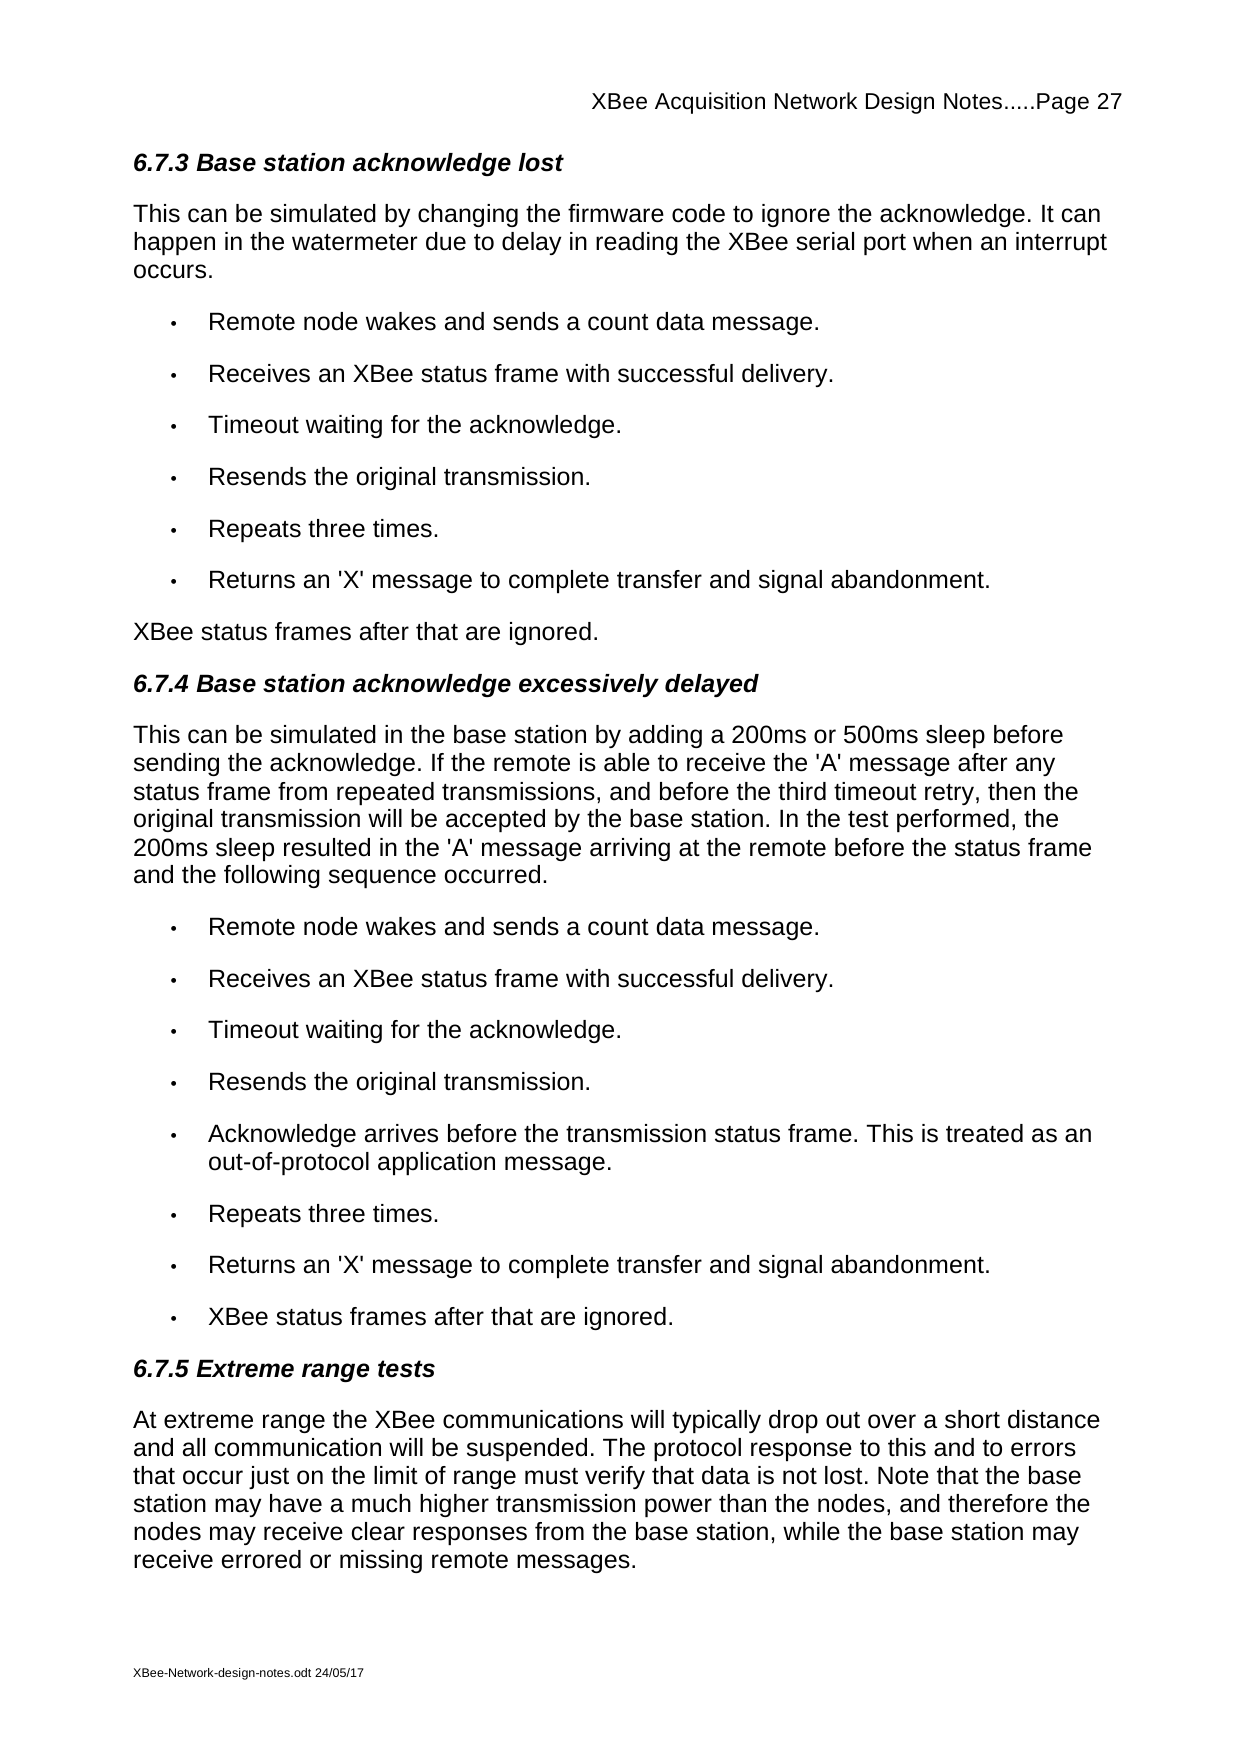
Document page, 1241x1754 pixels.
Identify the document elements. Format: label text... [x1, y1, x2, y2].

list Resends the original transmission. [170, 463, 1123, 491]
list Receives an XBee status frame with successful delivery. [170, 965, 1123, 993]
list Timeout waiting for the acknowledge. [170, 411, 1123, 439]
text This can be simulated by changing the firmware code to ignore the acknowledge. It can happen in the watermeter due to delay in reading the XBee serial port when an interrupt occurs. [133, 200, 1123, 284]
subtitle Base station acknowledge lost [133, 149, 1123, 177]
list Remote node wakes and sends a count data message. [170, 913, 1123, 941]
list Remote node wakes and sends a count data message. [170, 308, 1123, 336]
subtitle Extreme range tests [133, 1354, 1123, 1382]
list Returns an 'X' message to complete transfer and signal abandonment. [170, 566, 1123, 594]
text XBee status frames after that are ignored. [133, 618, 1123, 646]
list Receives an XBee status frame with successful delivery. [170, 360, 1123, 388]
list Timeout waiting for the acknowledge. [170, 1016, 1123, 1044]
text At extreme range the XBee communications will typically drop out over a short distance and all communication will be suspended. The protocol response to this and to errors that occur just on the limit of range must verify that data is not lost. Note that the base station may have a much higher transmission power than the nodes, and therefore the nodes may receive clear responses from the base station, while the base station may receive errored or missing remote messages. [133, 1406, 1123, 1574]
text This can be simulated in the base station by adding a 200ms or 500ms sleep before sending the acknowledge. If the remote is able to receive the 'A' message after any status frame from repeated transmissions, and before the third timeout retry, then the original transmission will be accepted by the base station. In the test performed, the 200ms sleep resulted in the 'A' message arriving at the remote before the status frame and the following sequence occurred. [133, 721, 1123, 889]
list Repeats three times. [170, 515, 1123, 543]
list Resends the original transmission. [170, 1068, 1123, 1096]
subtitle Base station acknowledge excessively delayed [133, 670, 1123, 698]
list Returns an 'X' message to complete transfer and signal abandonment. [170, 1251, 1123, 1279]
list XBee status frames after that are ignored. [170, 1303, 1123, 1331]
list Repeats three times. [170, 1199, 1123, 1227]
list Acknowledge arrives before the transmission status frame. This is treated as an out-of-protocol application message. [170, 1120, 1123, 1176]
